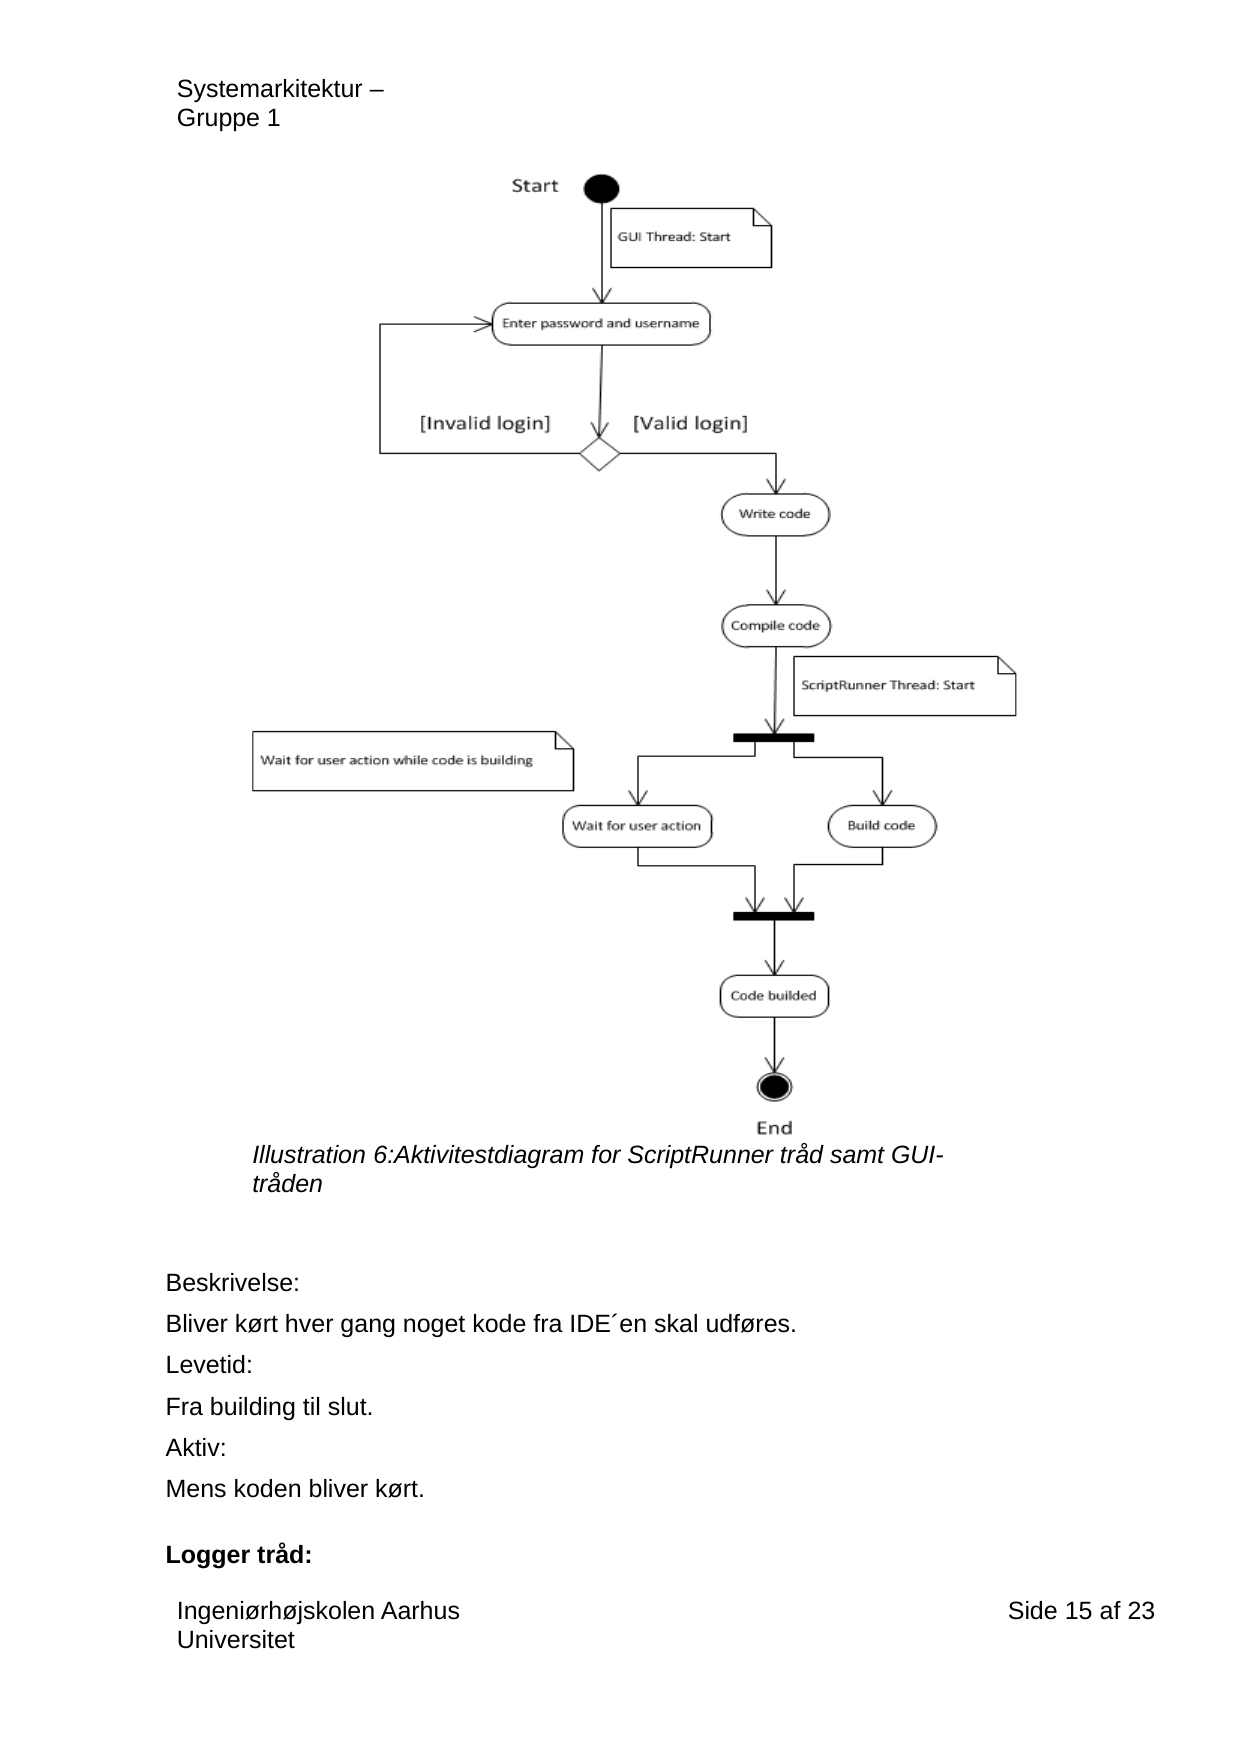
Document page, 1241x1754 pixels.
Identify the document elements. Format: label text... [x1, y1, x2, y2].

text Aktiv: [165, 1433, 1152, 1461]
subtitle Logger tråd: [165, 1540, 1152, 1569]
text Illustration 6:Aktivitestdiagram for ScriptRunner tråd samt GUI-tråden [252, 1141, 1016, 1198]
text Mens koden bliver kørt. [165, 1474, 1152, 1503]
text Fra building til slut. [165, 1391, 1152, 1420]
text Beskrivelse: [165, 1268, 1152, 1296]
picture [252, 171, 1017, 1141]
text Levetid: [165, 1350, 1152, 1379]
text Bliver kørt hver gang noget kode fra IDE´en skal udføres. [165, 1309, 1152, 1338]
